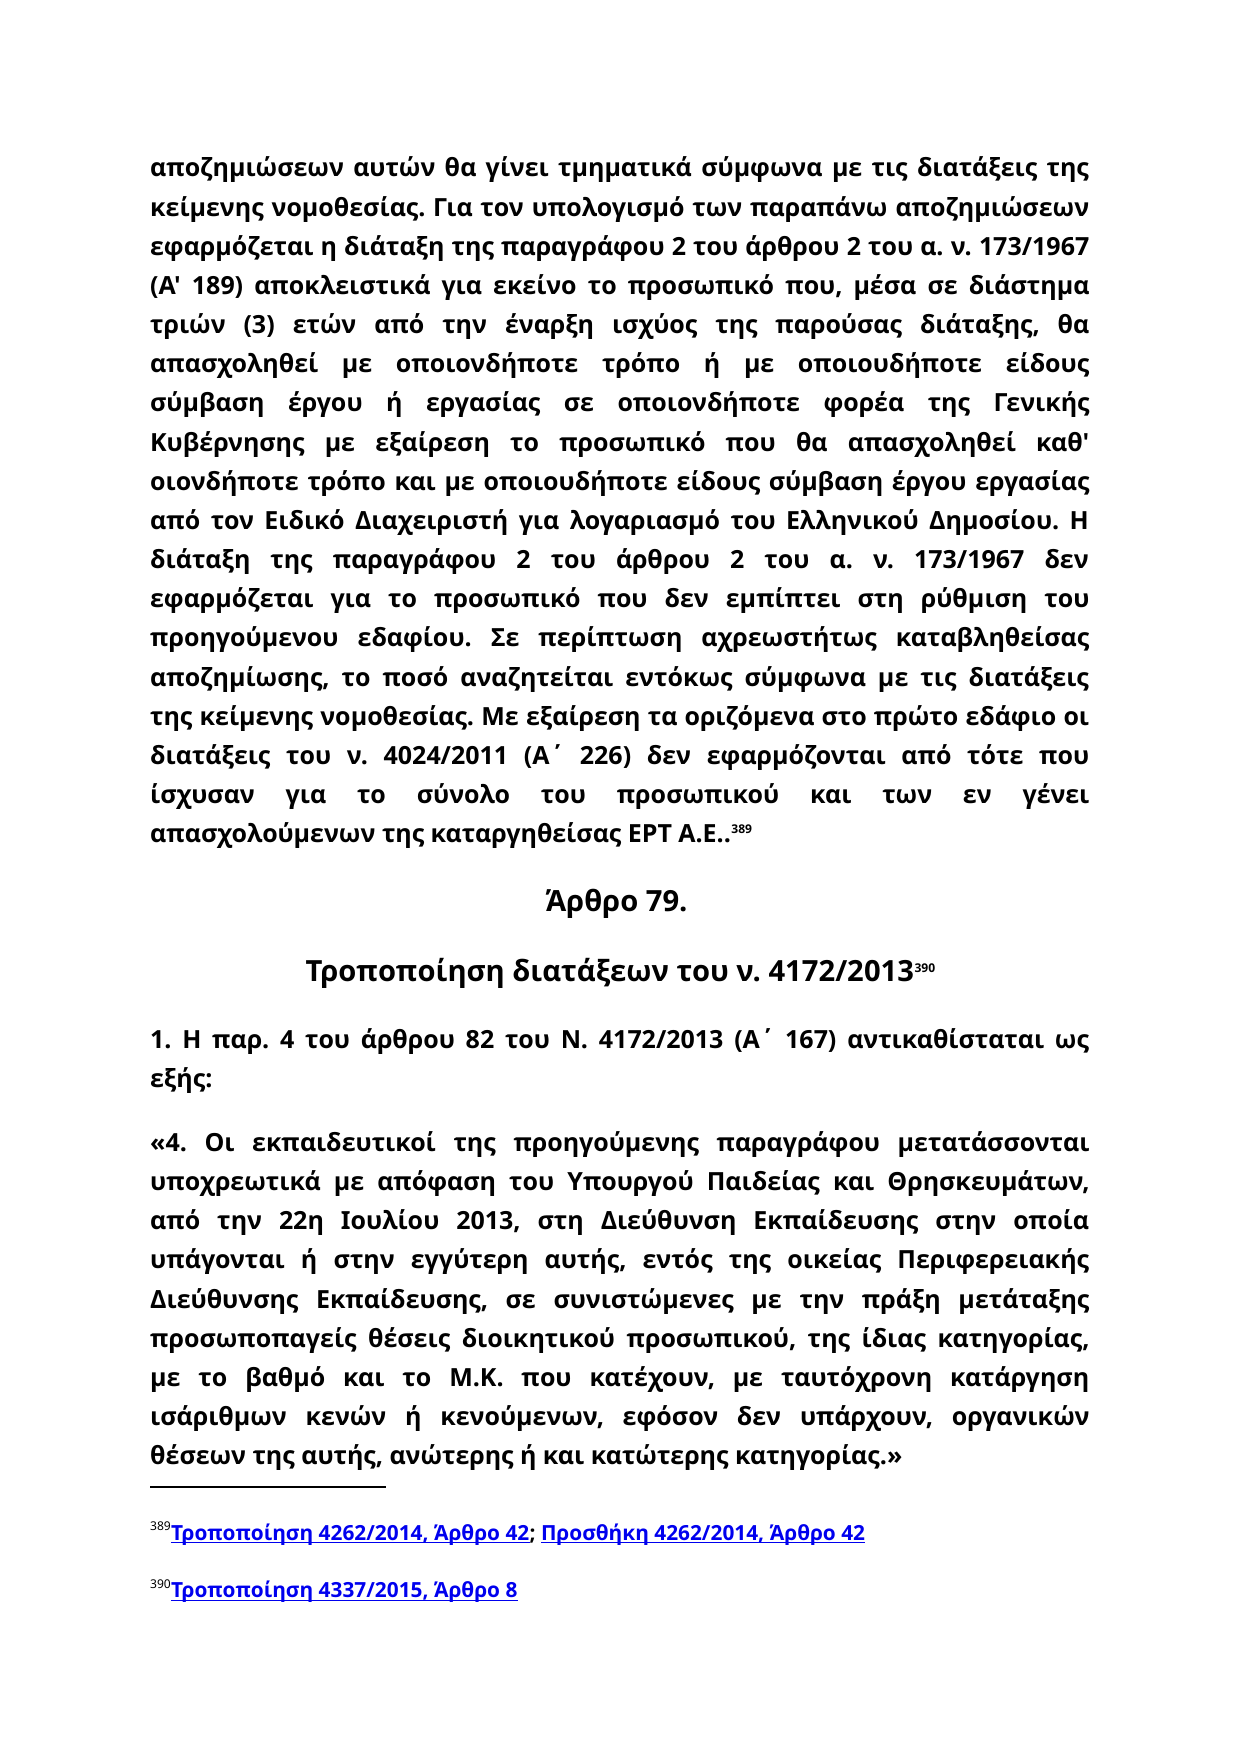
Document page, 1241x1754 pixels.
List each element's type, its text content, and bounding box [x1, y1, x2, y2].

subtitle Άρθρο 79. [150, 880, 1090, 920]
text «4. Οι εκπαιδευτικοί της προηγούμενης παραγράφου μετατάσσονται υποχρεωτικά με απόφαση του Υπουργού Παιδείας και Θρησκευμάτων, από την 22η Ιουλίου 2013, στη Διεύθυνση Εκπαίδευσης στην οποία υπάγονται ή στην εγγύτερη αυτής, εντός της οικείας Περιφερειακής Διεύθυνσης Εκπαίδευσης, σε συνιστώμενες με την πράξη μετάταξης προσωποπαγείς θέσεις διοικητικού προσωπικού, της ίδιας κατηγορίας, με το βαθμό και το Μ.Κ. που κατέχουν, με ταυτόχρονη κατάργηση ισάριθμων κενών ή κενούμενων, εφόσον δεν υπάρχουν, οργανικών θέσεων της αυτής, ανώτερης ή και κατώτερης κατηγορίας.» [150, 1124, 1090, 1472]
text 1. Η παρ. 4 του άρθρου 82 του Ν. 4172/2013 (Α΄ 167) αντικαθίσταται ως εξής: [150, 1021, 1090, 1094]
subtitle Τροποποίηση διατάξεων του ν. 4172/2013 [150, 951, 1090, 990]
text Τροποποίηση 4262/2014, Άρθρο 42; Προσθήκη 4262/2014, Άρθρο 42 [150, 1518, 1090, 1546]
text αποζημιώσεων αυτών θα γίνει τμηματικά σύμφωνα με τις διατάξεις της κείμενης νομοθεσίας. Για τον υπολογισμό των παραπάνω αποζημιώσεων εφαρμόζεται η διάταξη της παραγράφου 2 του άρθρου 2 του α. ν. 173/1967 (Α' 189) αποκλειστικά για εκείνο το προσωπικό που, μέσα σε διάστημα τριών (3) ετών από την έναρξη ισχύος της παρούσας διάταξης, θα απασχοληθεί με οποιονδήποτε τρόπο ή με οποιουδήποτε είδους σύμβαση έργου ή εργασίας σε οποιονδήποτε φορέα της Γενικής Κυβέρνησης με εξαίρεση το προσωπικό που θα απασχοληθεί καθ' οιονδήποτε τρόπο και με οποιουδήποτε είδους σύμβαση έργου εργασίας από τον Ειδικό Διαχειριστή για λογαριασμό του Ελληνικού Δημοσίου. Η διάταξη της παραγράφου 2 του άρθρου 2 του α. ν. 173/1967 δεν εφαρμόζεται για το προσωπικό που δεν εμπίπτει στη ρύθμιση του προηγούμενου εδαφίου. Σε περίπτωση αχρεωστήτως καταβληθείσας αποζημίωσης, το ποσό αναζητείται εντόκως σύμφωνα με τις διατάξεις της κείμενης νομοθεσίας. Με εξαίρεση τα οριζόμενα στο πρώτο εδάφιο οι διατάξεις του ν. 4024/2011 (Α΄ 226) δεν εφαρμόζονται από τότε που ίσχυσαν για το σύνολο του προσωπικού και των εν γένει απασχολούμενων της καταργηθείσας ΕΡΤ Α.Ε.. [150, 150, 1090, 850]
text Τροποποίηση 4337/2015, Άρθρο 8 [150, 1576, 1090, 1604]
